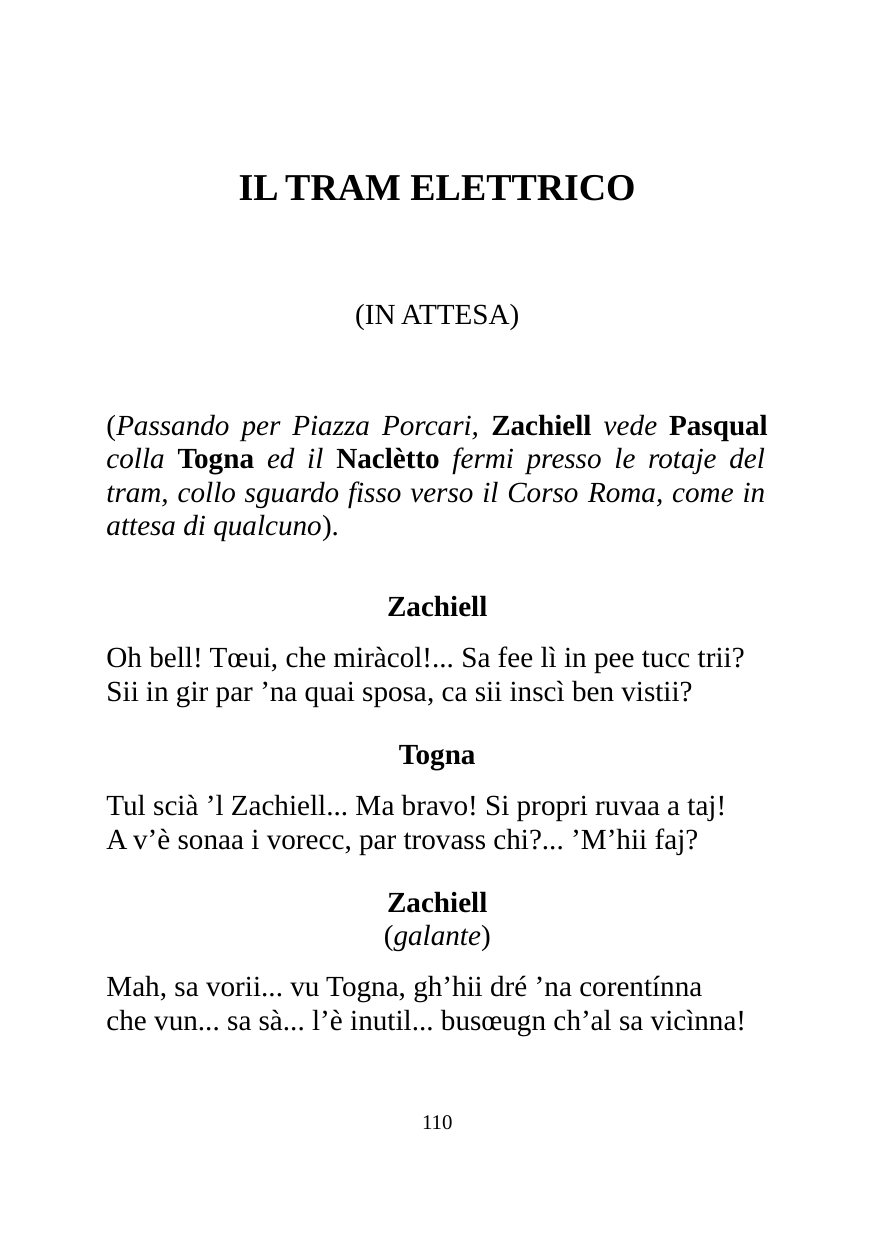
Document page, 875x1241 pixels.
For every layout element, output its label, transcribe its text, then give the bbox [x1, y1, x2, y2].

text Oh bell! Tœui, che miràcol!... Sa fee lì in pee tucc trii? [106, 640, 768, 674]
subtitle IL TRAM ELETTRICO [106, 165, 768, 209]
text Mah, sa vorii... vu Togna, gh’hii dré ’na corentínna [106, 969, 768, 1003]
text Zachiell (galante) [106, 885, 768, 952]
text A v’è sonaa i vorecc, par trovass chi?... ’M’hii faj? [106, 822, 768, 855]
text Zachiell [106, 589, 768, 623]
text che vun... sa sà... l’è inutil... busœugn ch’al sa vicìnna! [106, 1003, 768, 1037]
text Tul scià ’l Zachiell... Ma bravo! Si propri ruvaa a taj! [106, 788, 768, 822]
text (Passando per Piazza Porcari, Zachiell vede Pasqual colla Togna ed il Naclètto fermi presso le rotaje del tram, collo sguardo fisso verso il Corso Roma, come in attesa di qualcuno). [106, 408, 768, 542]
text Sii in gir par ’na quai sposa, ca sii inscì ben vistii? [106, 674, 768, 707]
subtitle (IN ATTESA) [106, 297, 768, 331]
text Togna [106, 737, 768, 771]
